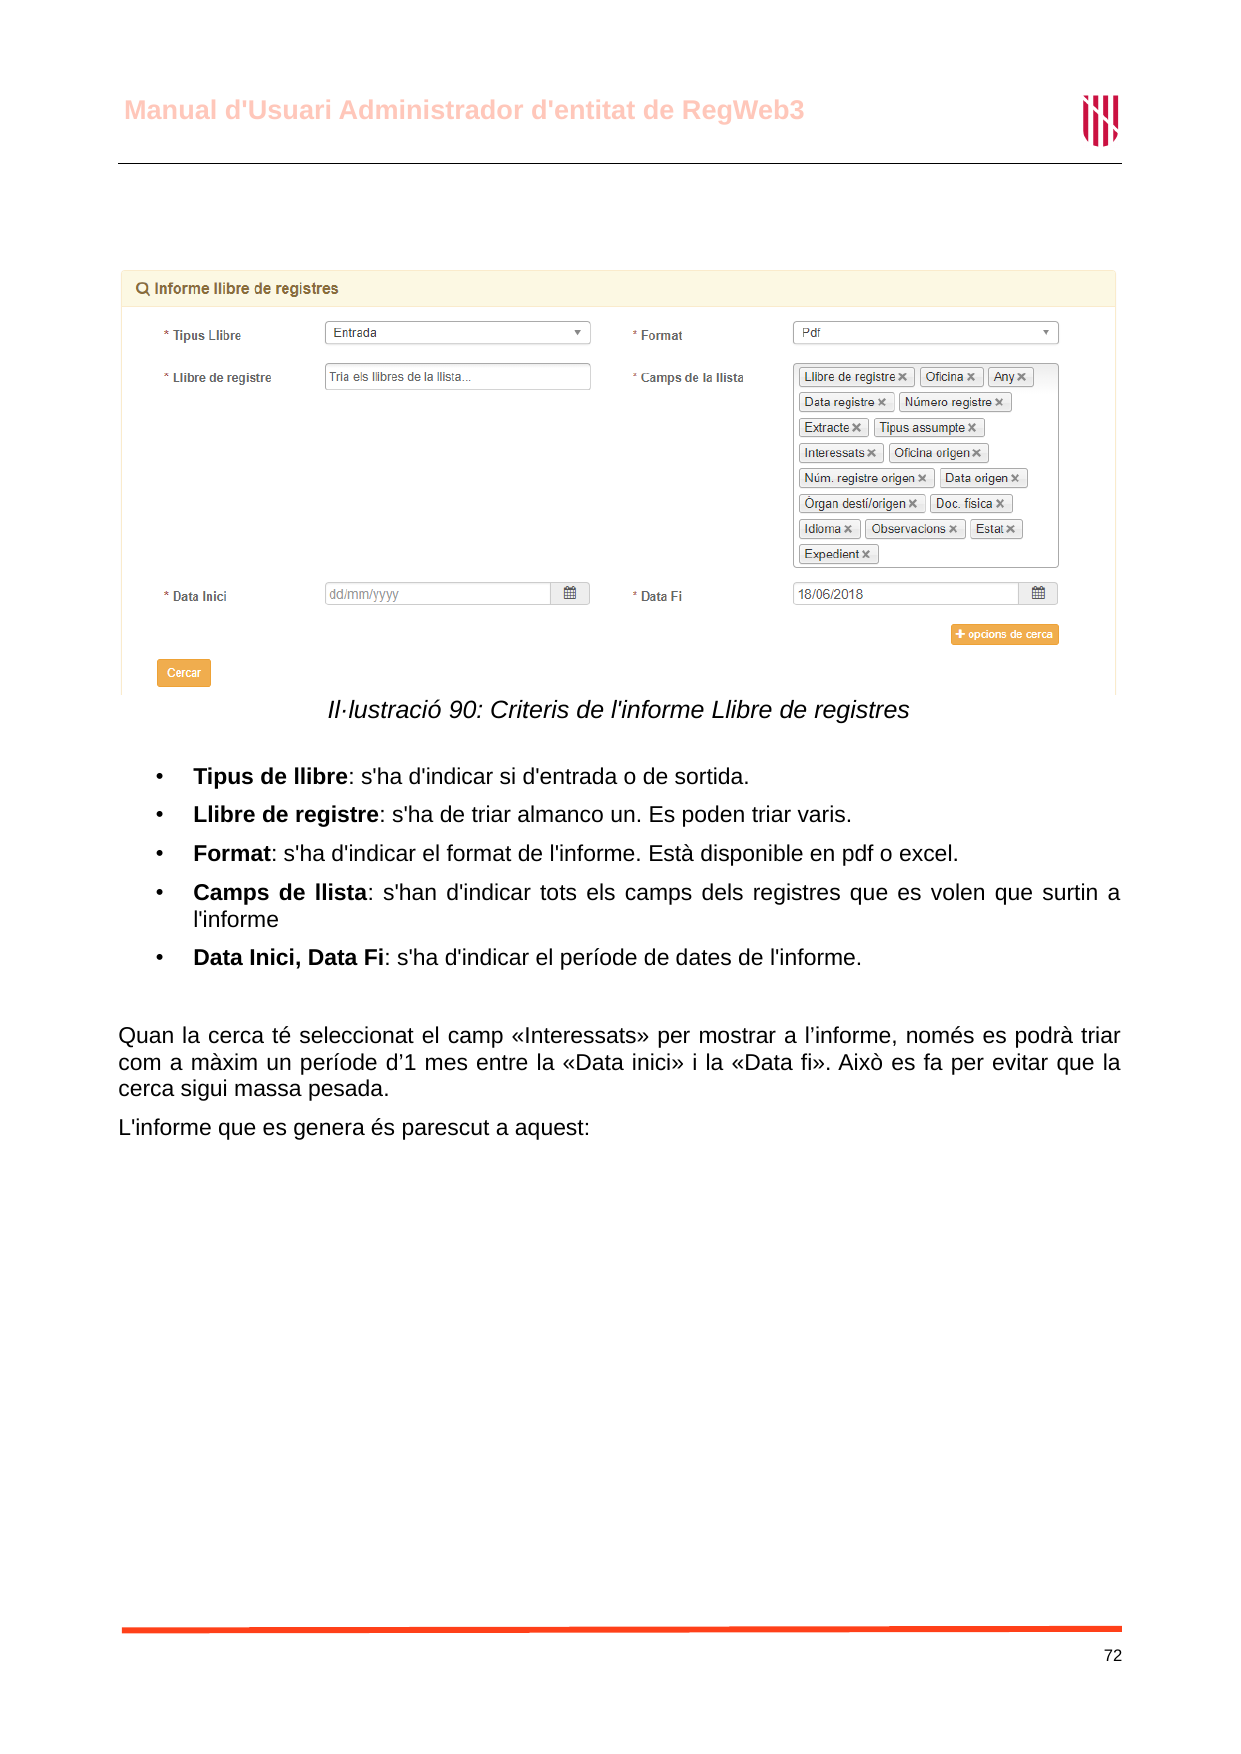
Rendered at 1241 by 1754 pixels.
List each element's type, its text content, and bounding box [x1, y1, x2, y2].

text Quan la cerca té seleccionat el camp «Interessats» per mostrar a l’informe, només es podrà triar com a màxim un període d’1 mes entre la «Data inici» i la «Data fi». Això es fa per evitar que la cerca sigui massa pesada. [118, 1022, 1122, 1101]
list Llibre de registre: s'ha de triar almanco un. Es poden triar varis. [156, 801, 1122, 828]
picture [118, 267, 1123, 695]
picture [1080, 93, 1121, 148]
list Format: s'ha d'indicar el format de l'informe. Està disponible en pdf o excel. [156, 840, 1122, 867]
list Tipus de llibre: s'ha d'indicar si d'entrada o de sortida. [156, 763, 1122, 789]
text L'informe que es genera és parescut a aquest: [118, 1114, 1122, 1140]
text Il·lustració 90: Criteris de l'informe Llibre de registres [118, 695, 1122, 723]
list Camps de llista: s'han d'indicar tots els camps dels registres que es volen que surtin a l'informe [156, 879, 1122, 932]
list Data Inici, Data Fi: s'ha d'indicar el període de dates de l'informe. [156, 944, 1122, 971]
